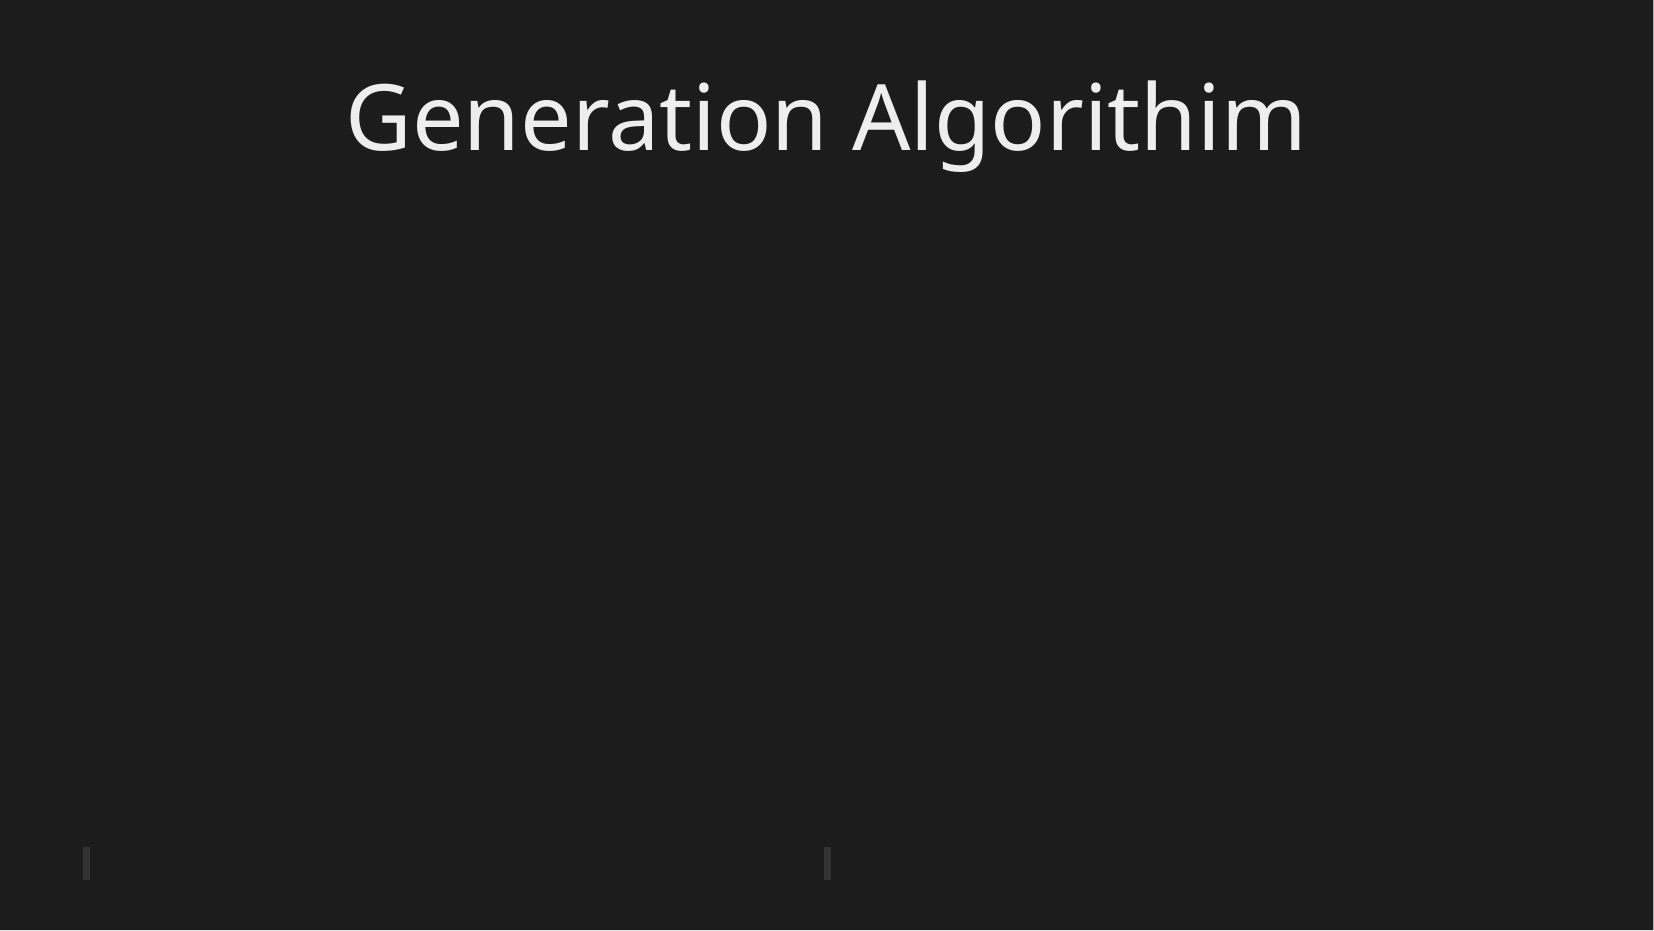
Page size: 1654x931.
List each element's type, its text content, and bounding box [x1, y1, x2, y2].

title Generation Algorithim [82, 37, 1571, 193]
